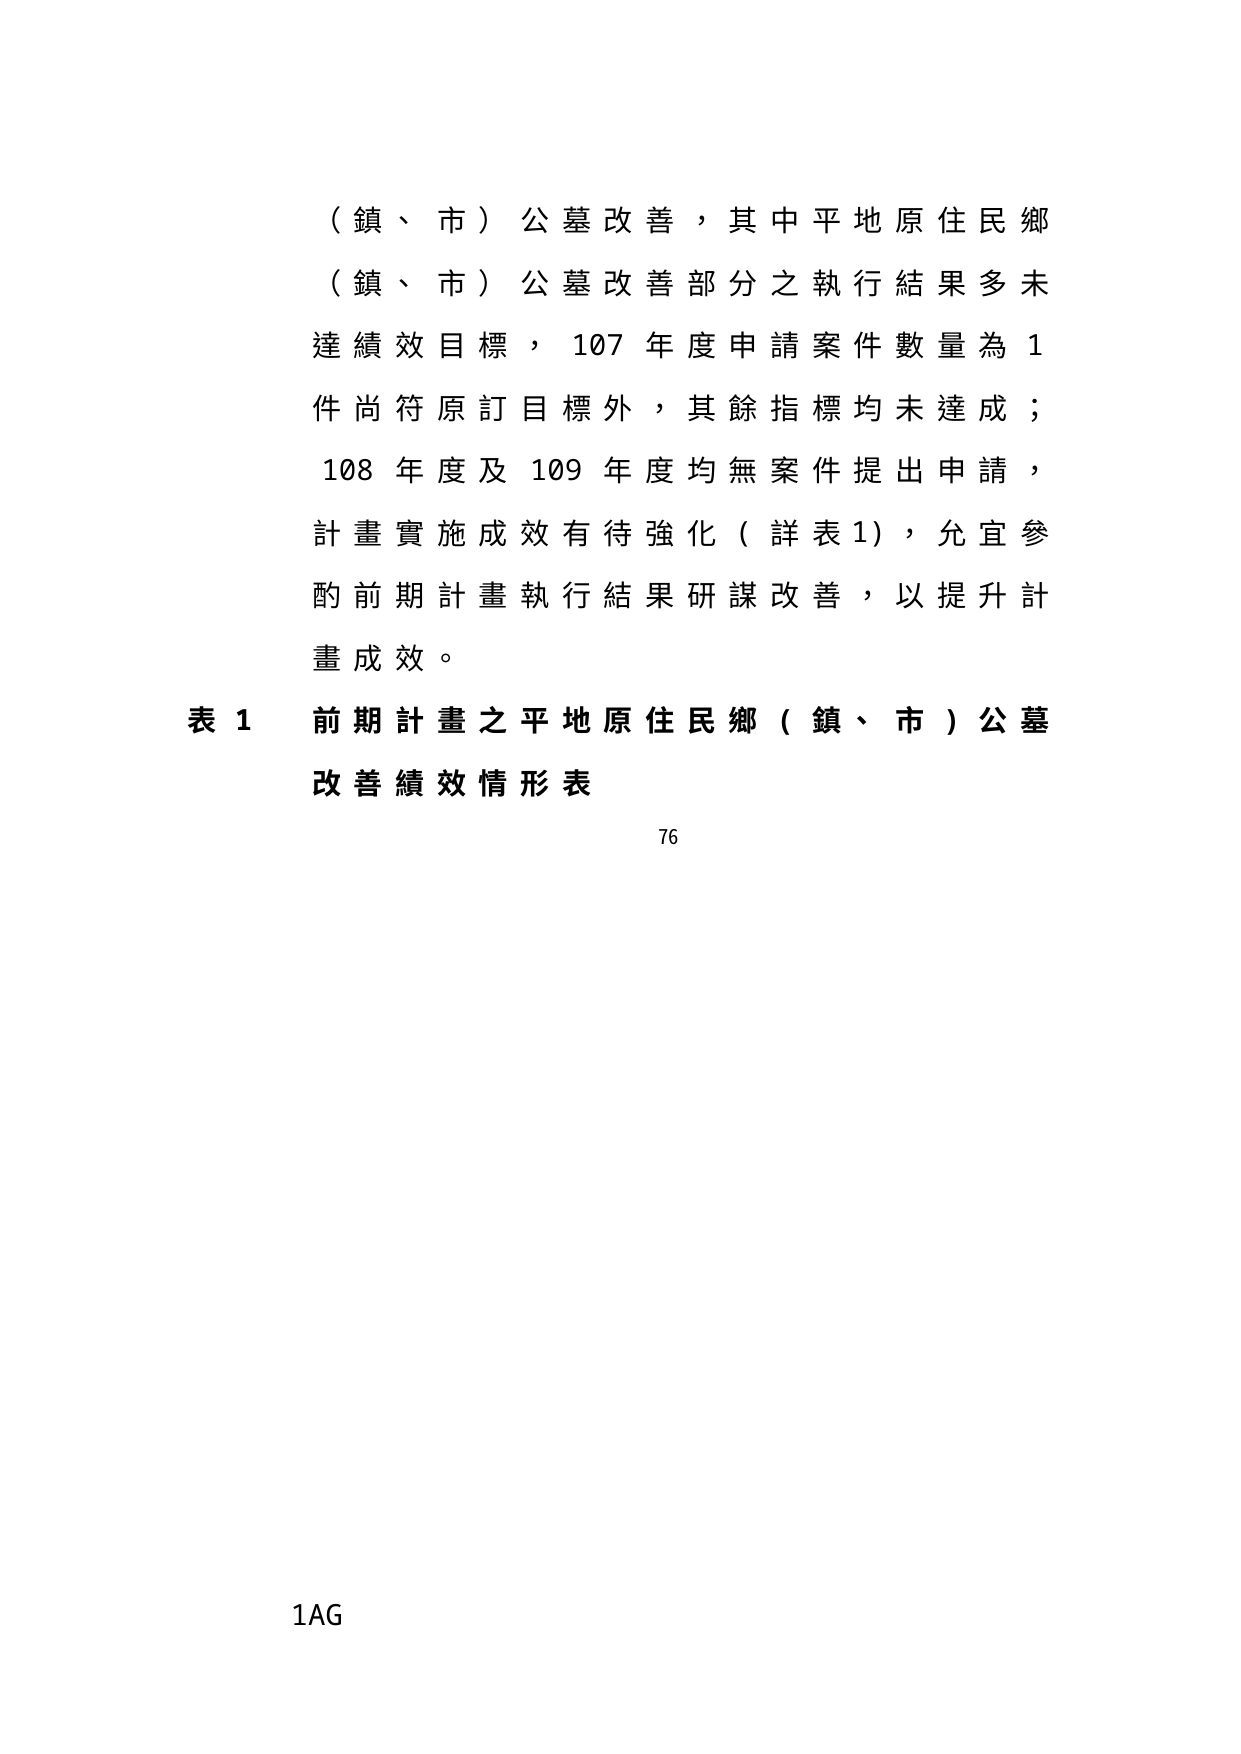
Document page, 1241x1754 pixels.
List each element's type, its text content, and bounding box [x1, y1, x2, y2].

text （鎮、市）公墓改善，其中平地原住民鄉（鎮、市）公墓改善部分之執行結果多未達績效目標，107年度申請案件數量為1件尚符原訂目標外，其餘指標均未達成；108年度及109年度均無案件提出申請，計畫實施成效有待強化(詳表1)，允宜參酌前期計畫執行結果研謀改善，以提升計畫成效。 [269, 177, 1056, 677]
text 表1 前期計畫之平地原住民鄉(鎮、市)公墓改善績效情形表 [181, 677, 1056, 802]
